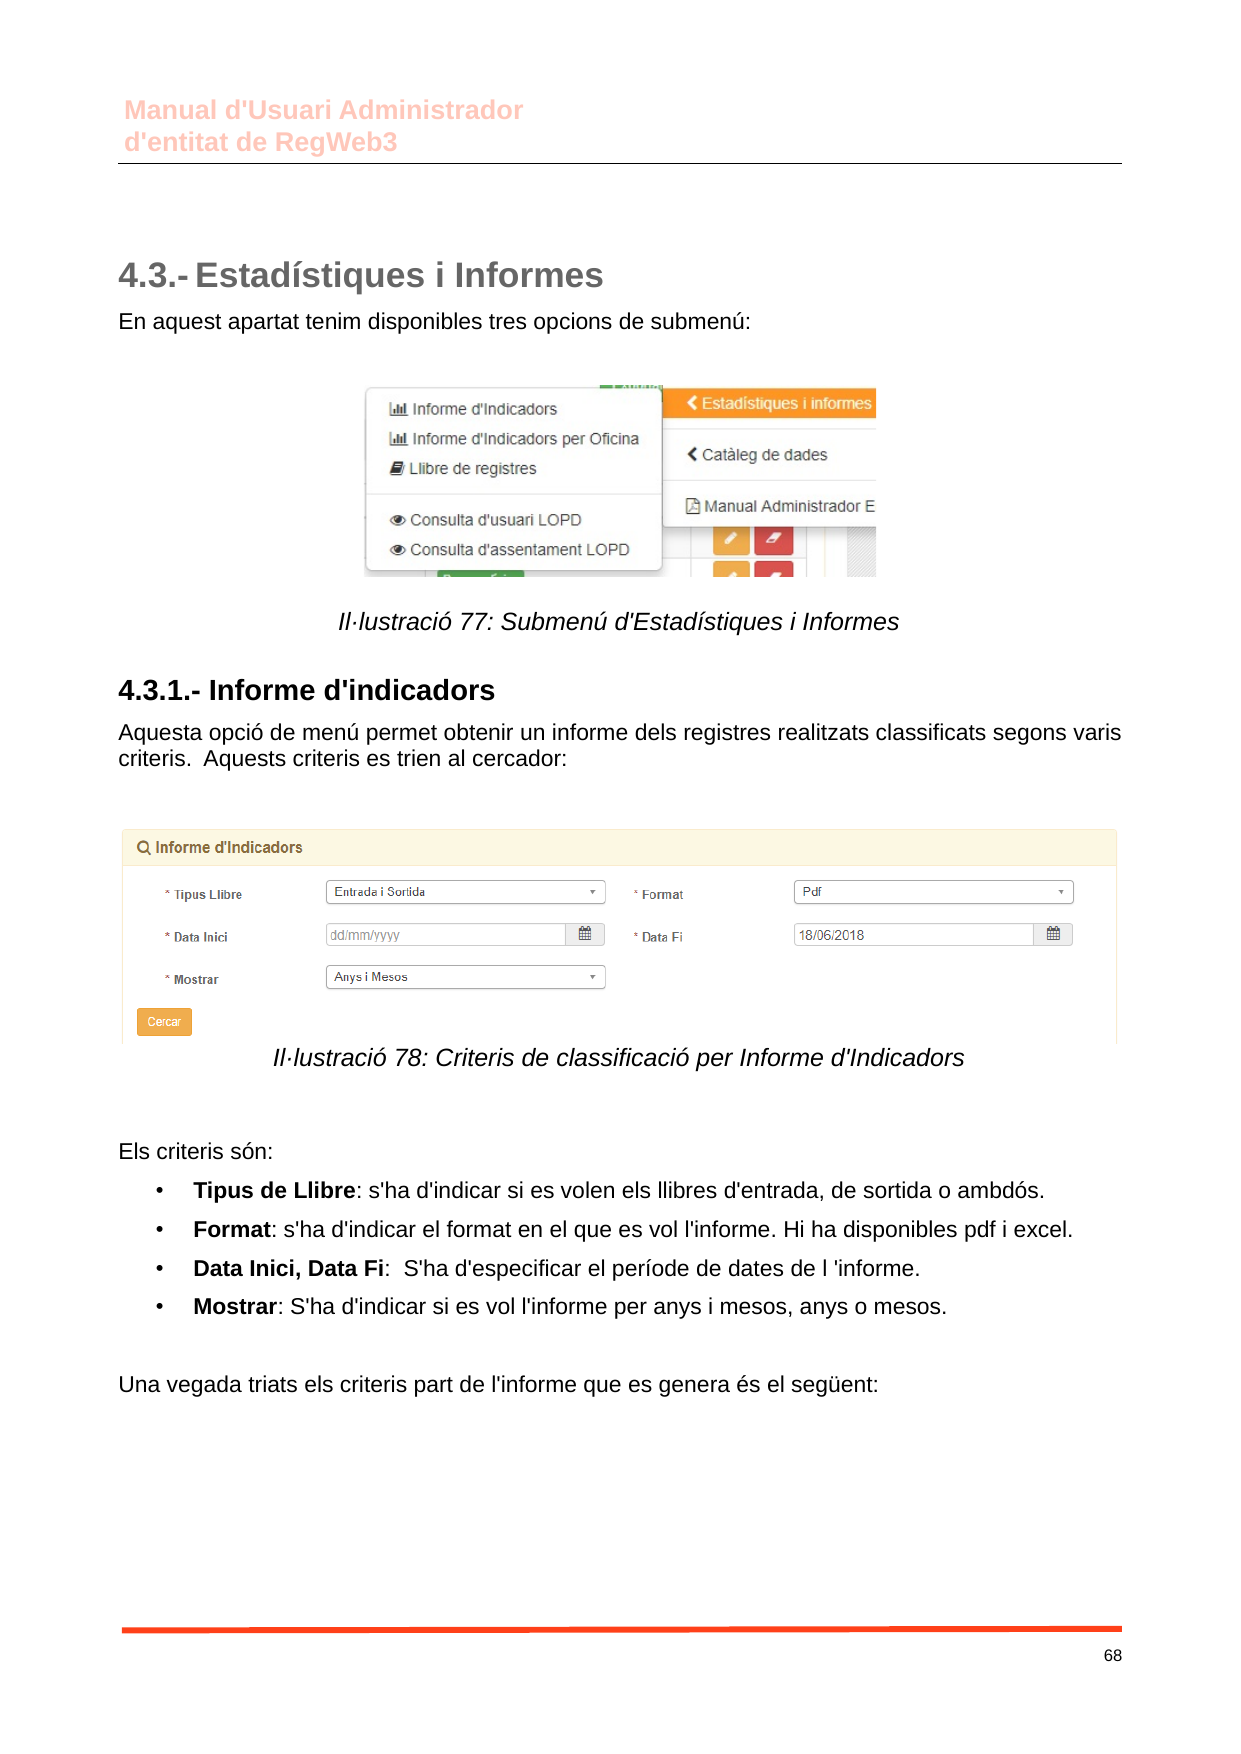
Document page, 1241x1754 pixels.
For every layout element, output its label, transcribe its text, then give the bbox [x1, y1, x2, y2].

text Els criteris són: [118, 1138, 1122, 1164]
list Data Inici, Data Fi: S'ha d'especificar el període de dates de l 'informe. [156, 1254, 1122, 1281]
text Il·lustració 77: Submenú d'Estadístiques i Informes [118, 607, 1122, 635]
text Aquesta opció de menú permet obtenir un informe dels registres realitzats classificats segons varis criteris. Aquests criteris es trien al cercador: [118, 719, 1122, 772]
subtitle Informe d'indicadors [118, 673, 1122, 706]
text Una vegada triats els criteris part de l'informe que es genera és el següent: [118, 1371, 1122, 1397]
picture [118, 823, 1123, 1044]
list Format: s'ha d'indicar el format en el que es vol l'informe. Hi ha disponibles pdf i excel. [156, 1216, 1122, 1242]
picture [363, 385, 877, 577]
list Mostrar: S'ha d'indicar si es vol l'informe per anys i mesos, anys o mesos. [156, 1293, 1122, 1320]
text En aquest apartat tenim disponibles tres opcions de submenú: [118, 308, 1122, 334]
list Tipus de Llibre: s'ha d'indicar si es volen els llibres d'entrada, de sortida o ambdós. [156, 1177, 1122, 1203]
subtitle Estadístiques i Informes [118, 254, 1122, 295]
text Il·lustració 78: Criteris de classificació per Informe d'Indicadors [118, 1044, 1122, 1072]
